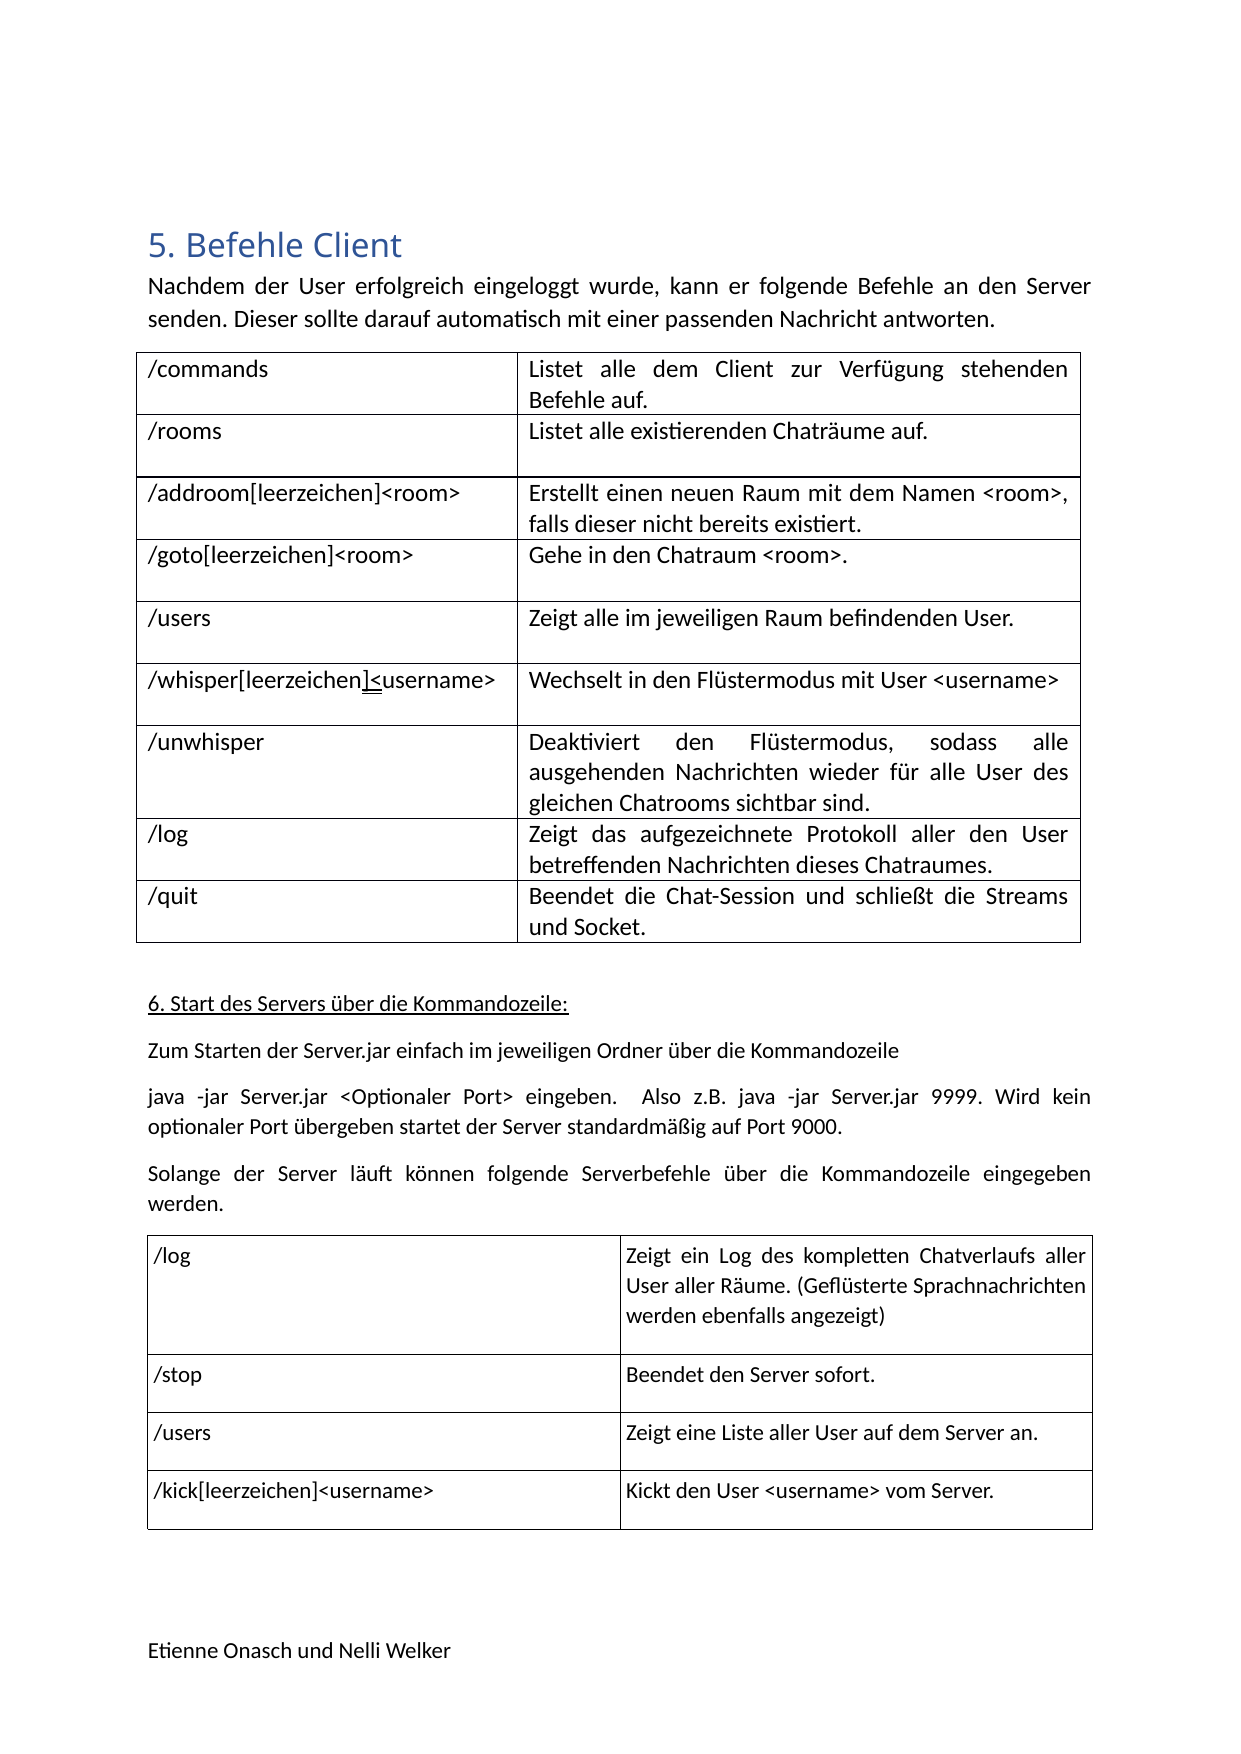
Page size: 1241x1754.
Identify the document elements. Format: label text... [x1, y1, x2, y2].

table_cell Kickt den User <username> vom Server. [621, 1471, 1092, 1529]
table_cell Listet alle existierenden Chaträume auf. [518, 415, 1080, 476]
table_cell Wechselt in den Flüstermodus mit User <username> [518, 664, 1080, 725]
text Zum Starten der Server.jar einfach im jeweiligen Ordner über die Kommandozeile [148, 1036, 1093, 1064]
table_cell /unwhisper [137, 726, 517, 817]
table_cell /log [137, 819, 517, 879]
text Nachdem der User erfolgreich eingeloggt wurde, kann er folgende Befehle an den Server senden. Dieser sollte darauf automatisch mit einer passenden Nachricht antworten. [148, 270, 1093, 333]
table_cell Deaktiviert den Flüstermodus, sodass alle ausgehenden Nachrichten wieder für alle User des gleichen Chatrooms sichtbar sind. [518, 726, 1080, 817]
list Befehle Client [148, 222, 1093, 267]
table_cell Zeigt alle im jeweiligen Raum befindenden User. [518, 602, 1080, 663]
table_cell /kick[leerzeichen]<username> [148, 1471, 620, 1529]
table_cell /addroom[leerzeichen]<room> [137, 478, 517, 538]
table_cell Beendet den Server sofort. [621, 1355, 1092, 1412]
table_cell Gehe in den Chatraum <room>. [518, 540, 1080, 601]
table_cell /rooms [137, 415, 517, 476]
table_cell Zeigt das aufgezeichnete Protokoll aller den User betreffenden Nachrichten dieses Chatraumes. [518, 819, 1080, 879]
table_cell Beendet die Chat-Session und schließt die Streams und Socket. [518, 881, 1080, 942]
table_cell /users [137, 602, 517, 663]
table_cell Zeigt eine Liste aller User auf dem Server an. [621, 1413, 1092, 1470]
table_cell /quit [137, 881, 517, 942]
table_cell /goto[leerzeichen]<room> [137, 540, 517, 601]
table_header Zeigt ein Log des kompletten Chatverlaufs aller User aller Räume. (Geflüsterte Sprachnachrichten werden ebenfalls angezeigt) [621, 1236, 1092, 1353]
table_cell Erstellt einen neuen Raum mit dem Namen <room>, falls dieser nicht bereits existiert. [518, 478, 1080, 538]
table_cell /users [148, 1413, 620, 1470]
table_header /commands [137, 353, 517, 414]
text 6. Start des Servers über die Kommandozeile: [148, 989, 1093, 1017]
table_cell /whisper[leerzeichen]<username> [137, 664, 517, 725]
text java -jar Server.jar <Optionaler Port> eingeben. Also z.B. java -jar Server.jar 9999. Wird kein optionaler Port übergeben startet der Server standardmäßig auf Port 9000. [148, 1082, 1093, 1140]
table_header /log [148, 1236, 620, 1353]
text Solange der Server läuft können folgende Serverbefehle über die Kommandozeile eingegeben werden. [148, 1159, 1093, 1217]
table_cell /stop [148, 1355, 620, 1412]
table_header Listet alle dem Client zur Verfügung stehenden Befehle auf. [518, 353, 1080, 414]
